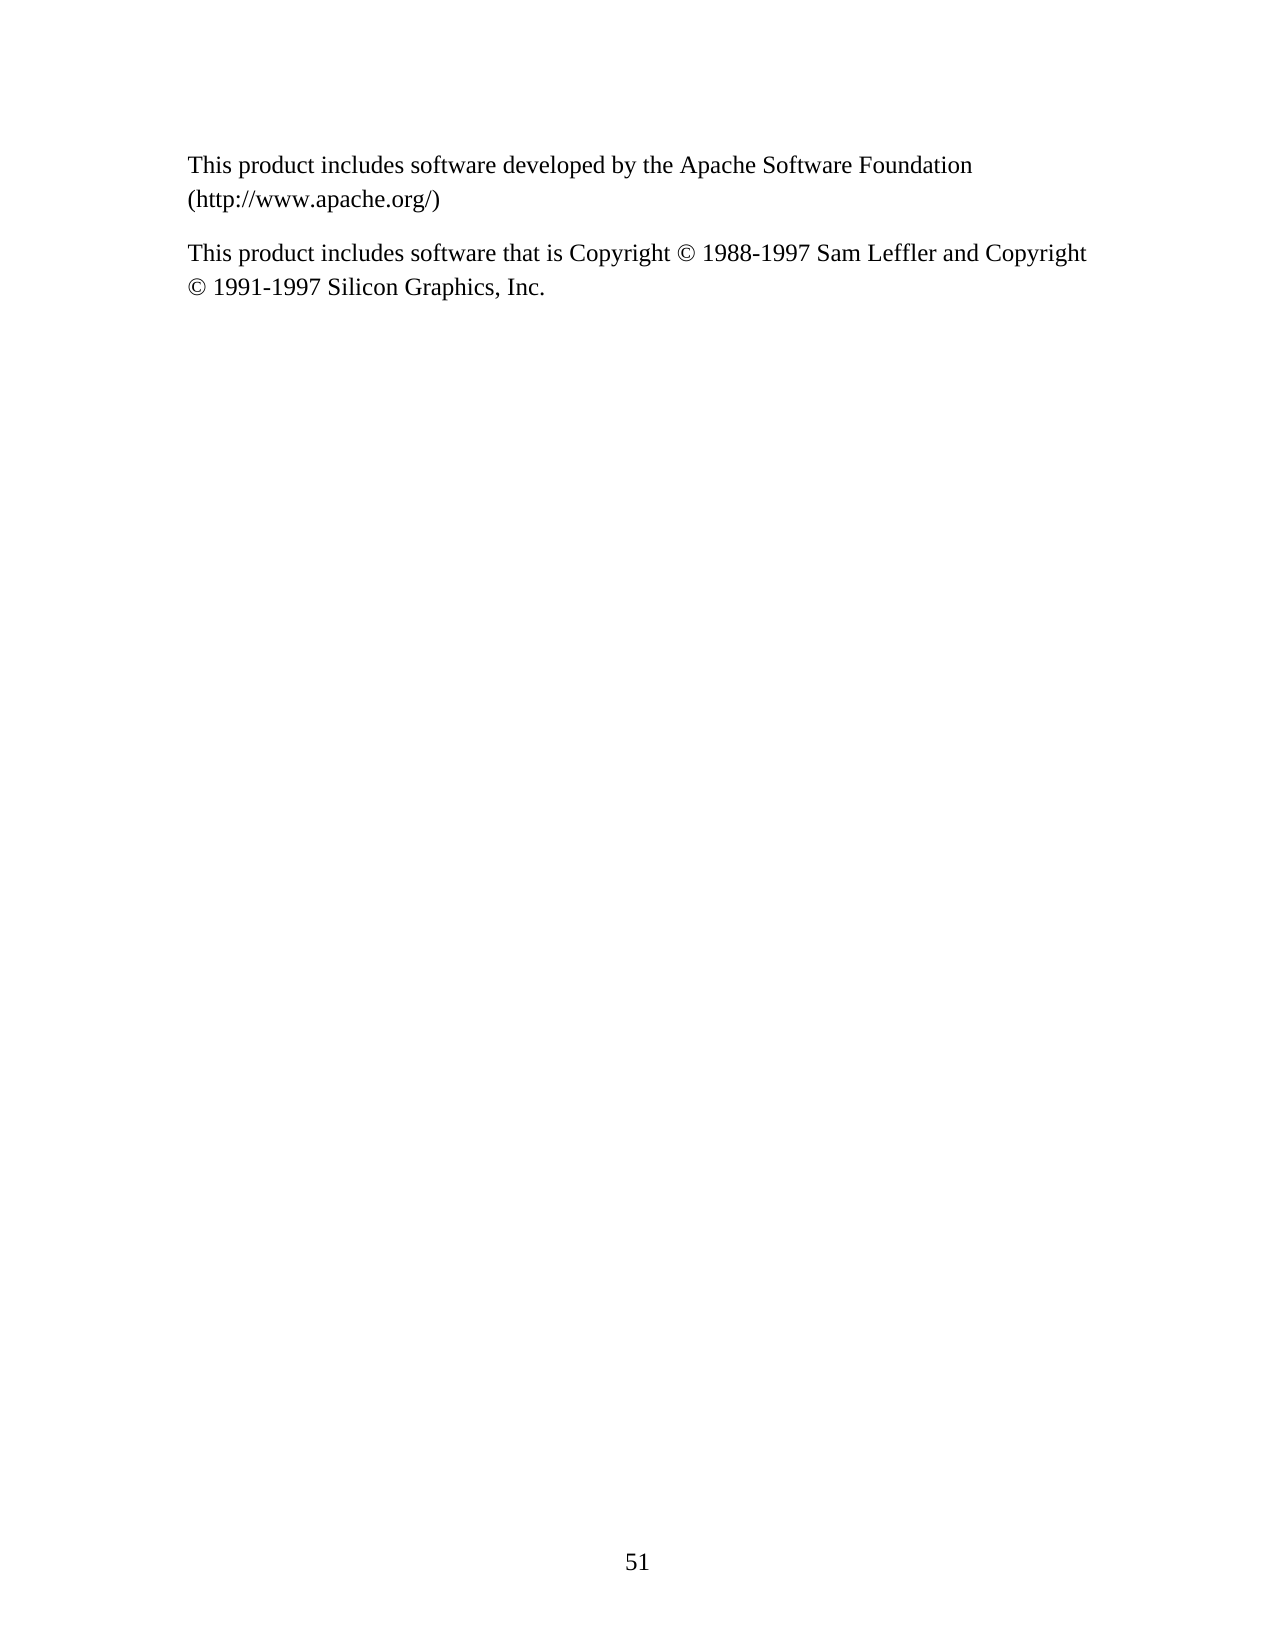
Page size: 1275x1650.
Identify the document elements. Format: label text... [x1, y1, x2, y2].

text This product includes software developed by the Apache Software Foundation (http://www.apache.org/) [187, 150, 1087, 213]
text This product includes software that is Copyright © 1988-1997 Sam Leffler and Copyright © 1991-1997 Silicon Graphics, Inc. [187, 238, 1087, 301]
